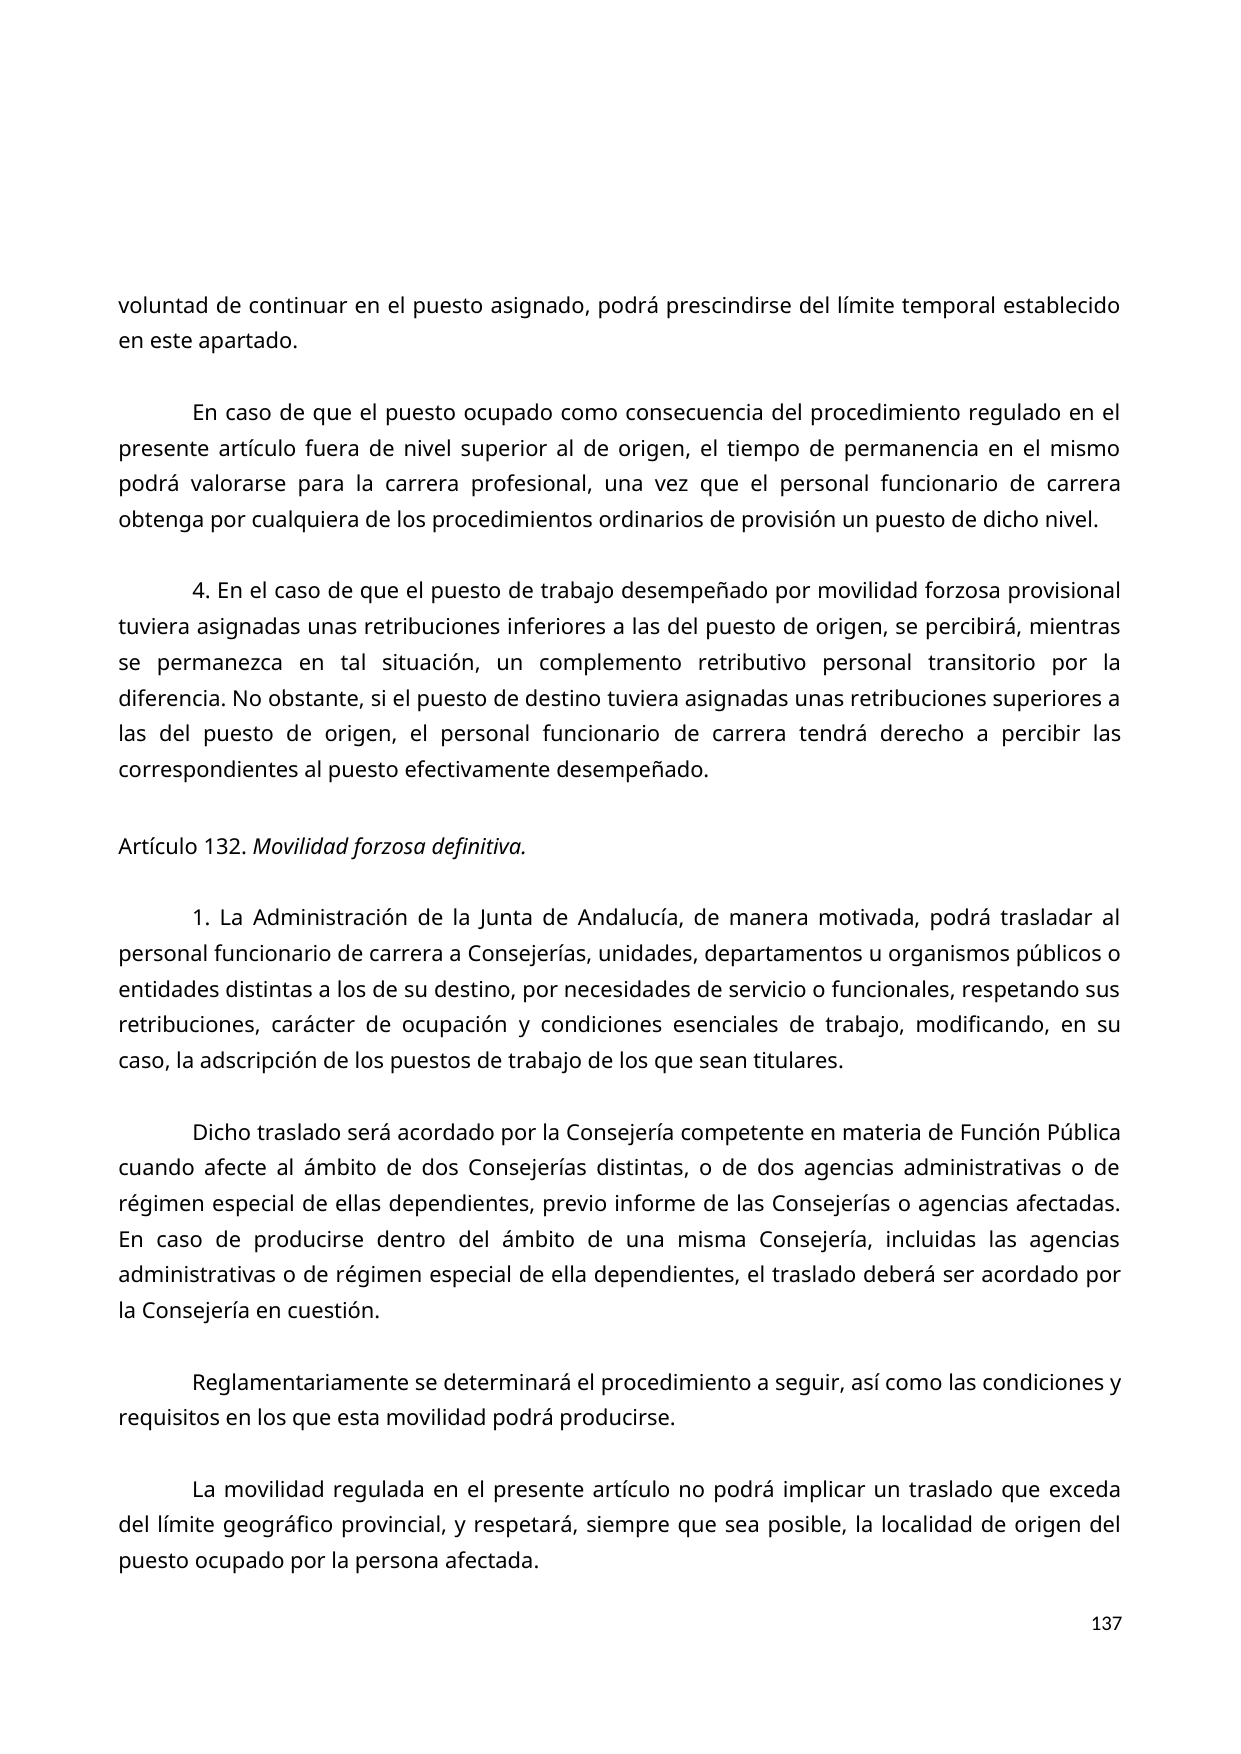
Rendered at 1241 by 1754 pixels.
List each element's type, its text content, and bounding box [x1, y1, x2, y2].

text Reglamentariamente se determinará el procedimiento a seguir, así como las condiciones y requisitos en los que esta movilidad podrá producirse. [118, 1367, 1122, 1432]
text En caso de que el puesto ocupado como consecuencia del procedimiento regulado en el presente artículo fuera de nivel superior al de origen, el tiempo de permanencia en el mismo podrá valorarse para la carrera profesional, una vez que el personal funcionario de carrera obtenga por cualquiera de los procedimientos ordinarios de provisión un puesto de dicho nivel. [118, 397, 1122, 534]
text Dicho traslado será acordado por la Consejería competente en materia de Función Pública cuando afecte al ámbito de dos Consejerías distintas, o de dos agencias administrativas o de régimen especial de ellas dependientes, previo informe de las Consejerías o agencias afectadas. En caso de producirse dentro del ámbito de una misma Consejería, incluidas las agencias administrativas o de régimen especial de ella dependientes, el traslado deberá ser acordado por la Consejería en cuestión. [118, 1116, 1122, 1325]
text 1. La Administración de la Junta de Andalucía, de manera motivada, podrá trasladar al personal funcionario de carrera a Consejerías, unidades, departamentos u organismos públicos o entidades distintas a los de su destino, por necesidades de servicio o funcionales, respetando sus retribuciones, carácter de ocupación y condiciones esenciales de trabajo, modificando, en su caso, la adscripción de los puestos de trabajo de los que sean titulares. [118, 902, 1122, 1075]
text voluntad de continuar en el puesto asignado, podrá prescindirse del límite temporal establecido en este apartado. [118, 289, 1122, 355]
text La movilidad regulada en el presente artículo no podrá implicar un traslado que exceda del límite geográfico provincial, y respetará, siempre que sea posible, la localidad de origen del puesto ocupado por la persona afectada. [118, 1474, 1122, 1575]
text Artículo 132. Movilidad forzosa definitiva. [118, 831, 1122, 860]
text 4. En el caso de que el puesto de trabajo desempeñado por movilidad forzosa provisional tuviera asignadas unas retribuciones inferiores a las del puesto de origen, se percibirá, mientras se permanezca en tal situación, un complemento retributivo personal transitorio por la diferencia. No obstante, si el puesto de destino tuviera asignadas unas retribuciones superiores a las del puesto de origen, el personal funcionario de carrera tendrá derecho a percibir las correspondientes al puesto efectivamente desempeñado. [118, 575, 1122, 784]
